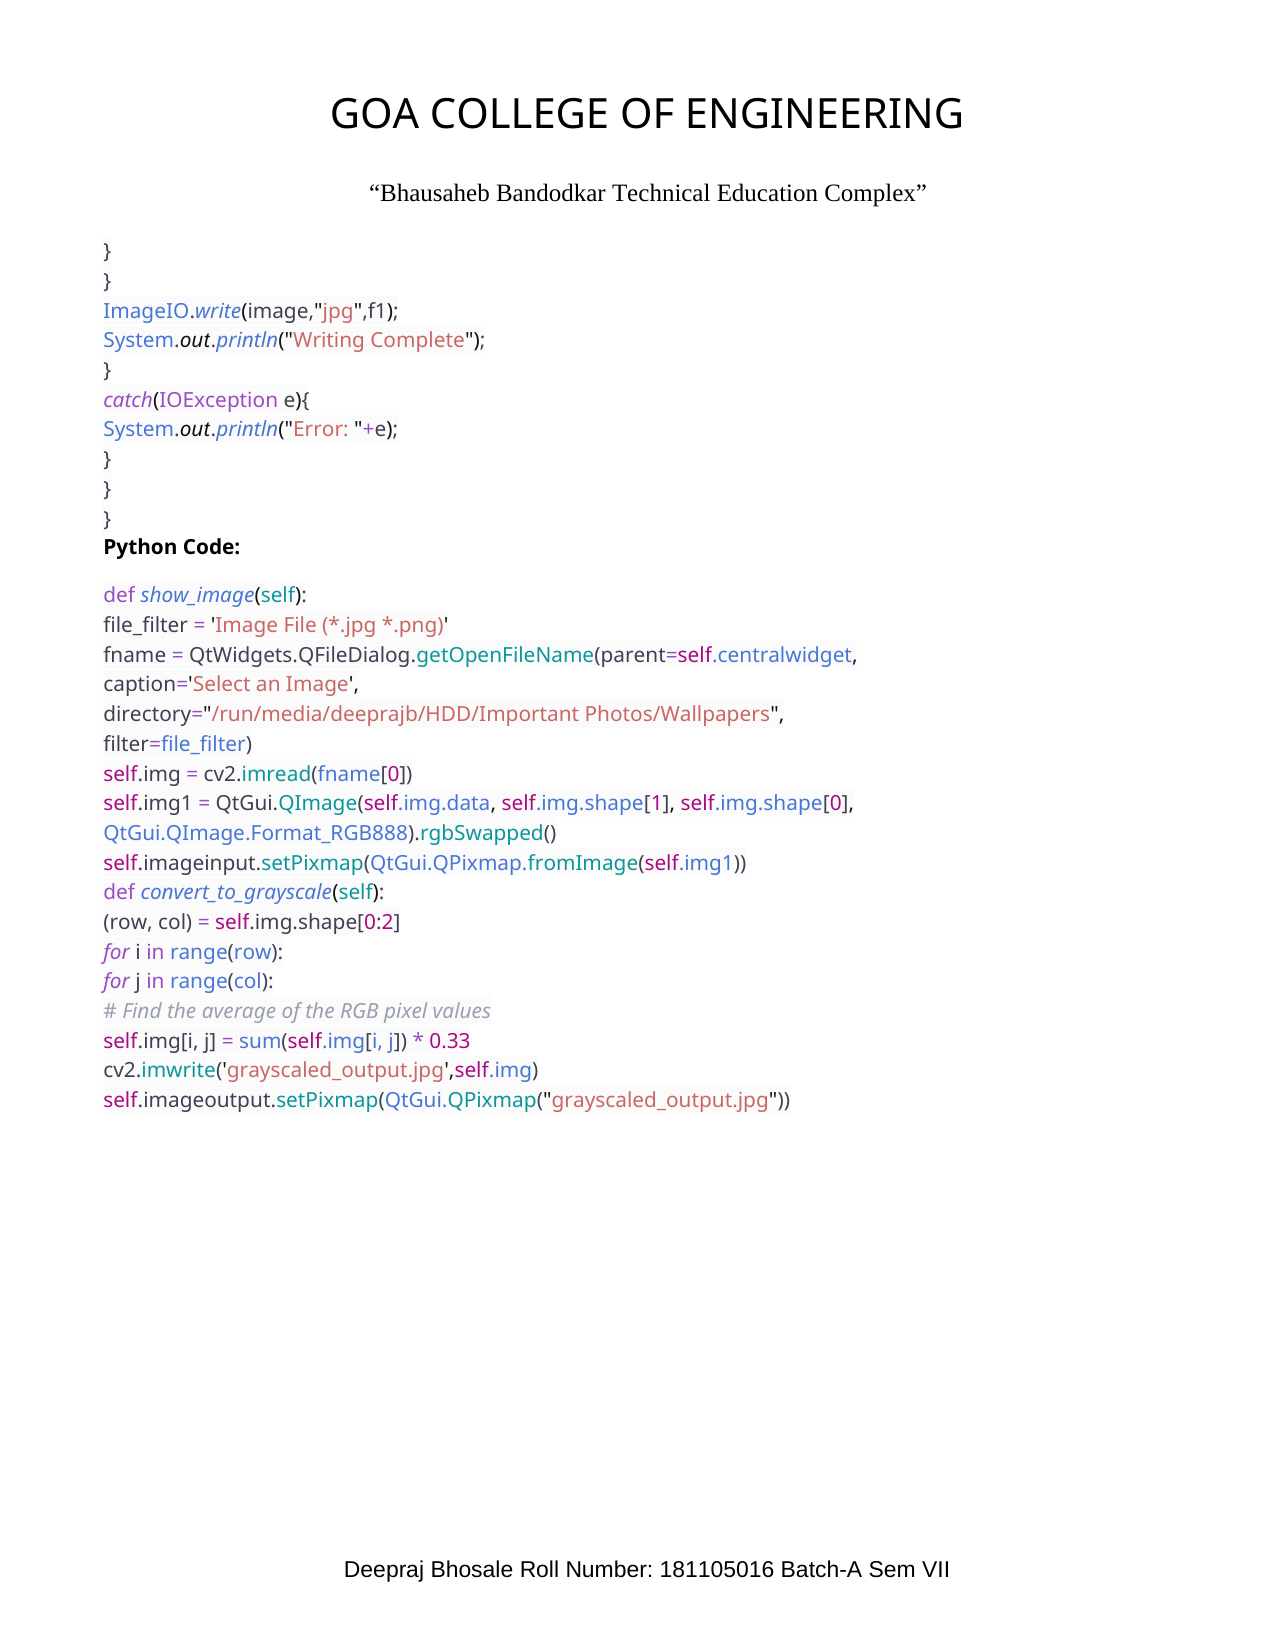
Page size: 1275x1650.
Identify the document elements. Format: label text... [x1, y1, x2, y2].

text } [103, 473, 1191, 502]
text } [103, 502, 1191, 532]
text directory="/run/media/deeprajb/HDD/Important Photos/Wallpapers", [103, 698, 1191, 728]
text } [103, 443, 1191, 473]
text self.img = cv2.imread(fname[0]) [103, 757, 1191, 787]
text filter=file_filter) [103, 728, 1191, 757]
text } [103, 354, 1191, 384]
text file_filter = 'Image File (*.jpg *.png)' [103, 609, 1191, 639]
text self.img1 = QtGui.QImage(self.img.data, self.img.shape[1], self.img.shape[0], QtGui.QImage.Format_RGB888).rgbSwapped() [103, 787, 1191, 846]
text (row, col) = self.img.shape[0:2] [103, 906, 1191, 936]
text ImageIO.write(image,"jpg",f1); [103, 294, 1191, 324]
text self.imageoutput.setPixmap(QtGui.QPixmap("grayscaled_output.jpg")) [103, 1084, 1191, 1114]
text caption='Select an Image', [103, 668, 1191, 698]
text } [103, 235, 1191, 265]
text self.imageinput.setPixmap(QtGui.QPixmap.fromImage(self.img1)) [103, 846, 1191, 876]
text Python Code: [103, 532, 1191, 561]
text def show_image(self): [103, 579, 1191, 609]
text fname = QtWidgets.QFileDialog.getOpenFileName(parent=self.centralwidget, [103, 639, 1191, 668]
text def convert_to_grayscale(self): [103, 876, 1191, 906]
text System.out.println("Error: "+e); [103, 413, 1191, 443]
text } [103, 265, 1191, 294]
text # Find the average of the RGB pixel values [103, 995, 1191, 1024]
text for j in range(col): [103, 965, 1191, 995]
text catch(IOException e){ [103, 384, 1191, 413]
text for i in range(row): [103, 936, 1191, 965]
text self.img[i, j] = sum(self.img[i, j]) * 0.33 [103, 1024, 1191, 1054]
text System.out.println("Writing Complete"); [103, 324, 1191, 354]
text cv2.imwrite('grayscaled_output.jpg',self.img) [103, 1054, 1191, 1084]
